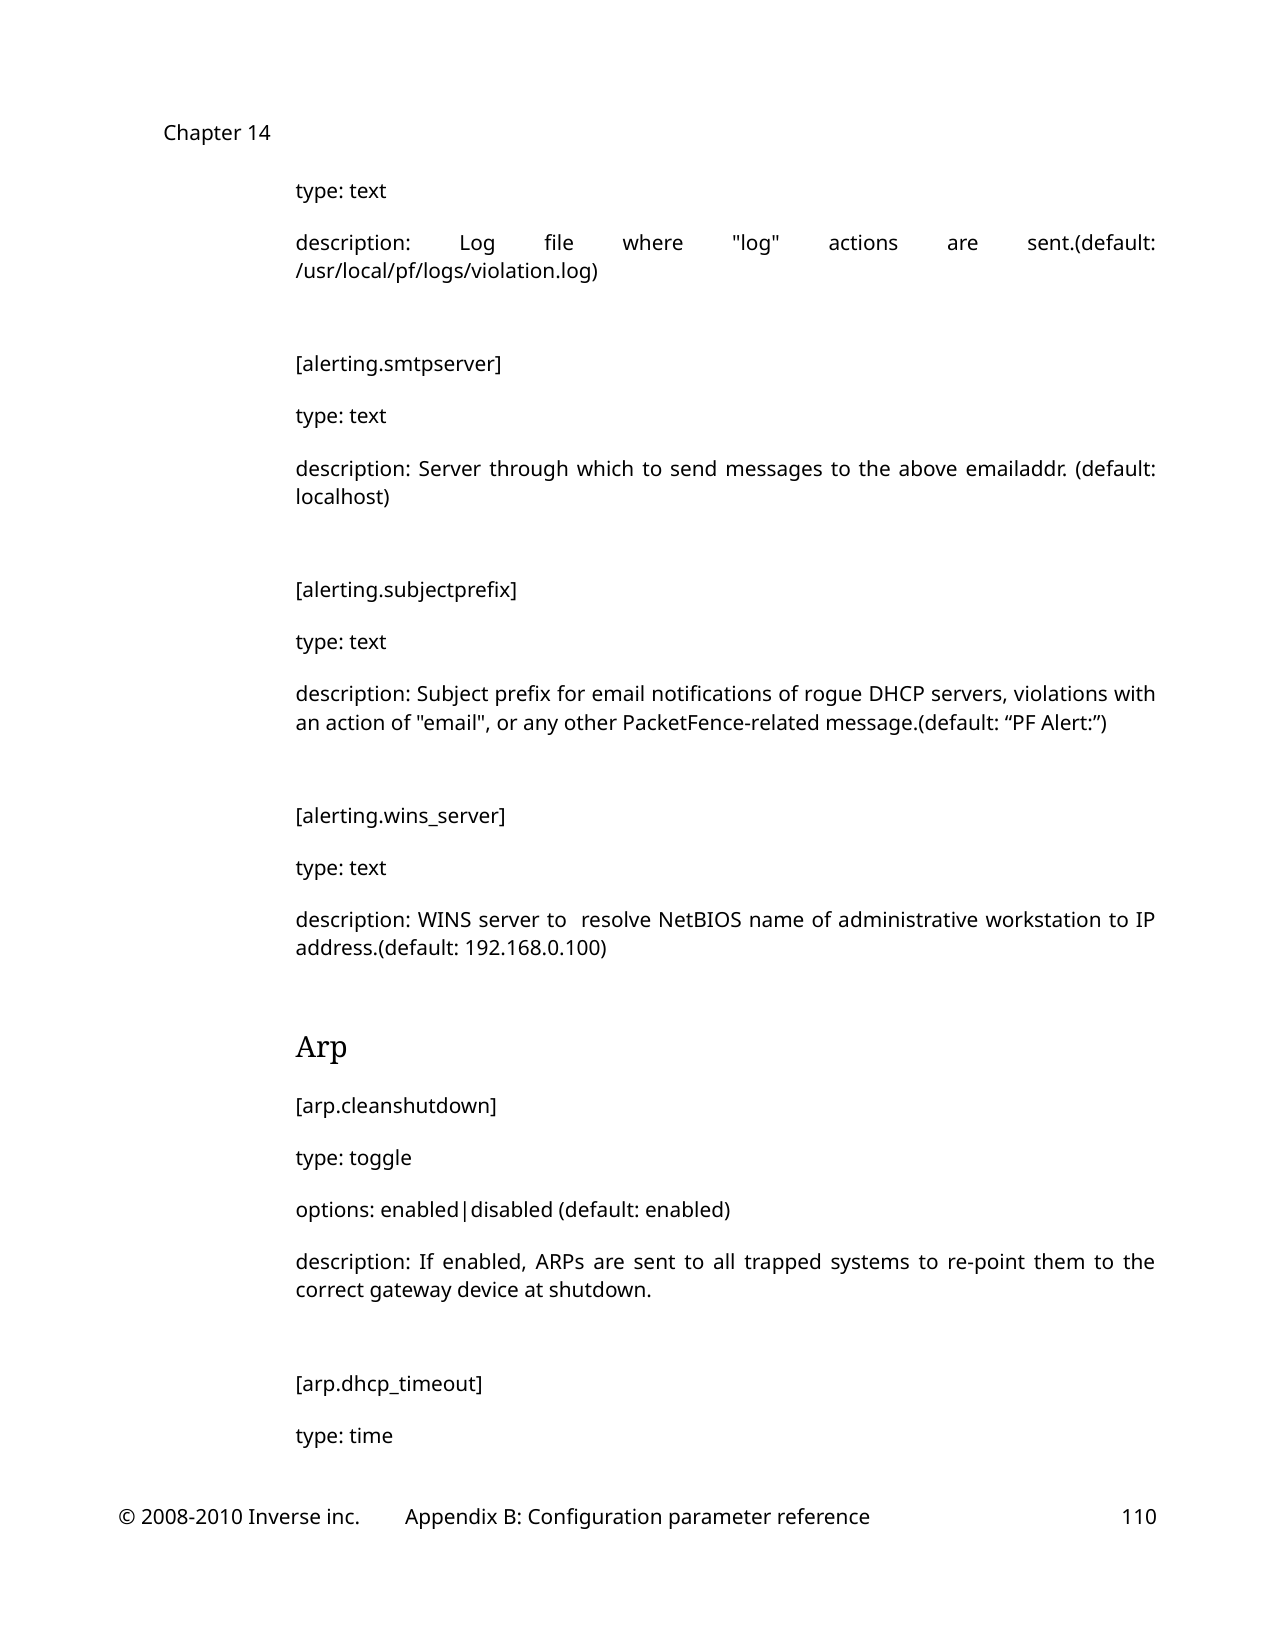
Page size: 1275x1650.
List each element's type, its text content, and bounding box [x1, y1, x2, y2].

text type: text [295, 627, 1157, 656]
text [arp.dhcp_timeout] [295, 1369, 1157, 1397]
text description: Server through which to send messages to the above emailaddr. (default: localhost) [295, 454, 1157, 511]
text type: time [295, 1421, 1157, 1449]
text type: text [295, 176, 1157, 204]
text description: Subject prefix for email notifications of rogue DHCP servers, violations with an action of "email", or any other PacketFence-related message.(default: “PF Alert:”) [295, 679, 1157, 736]
text [arp.cleanshutdown] [295, 1091, 1157, 1119]
text [alerting.smtpserver] [295, 349, 1157, 378]
text description: If enabled, ARPs are sent to all trapped systems to re-point them to the correct gateway device at shutdown. [295, 1247, 1157, 1304]
text type: text [295, 402, 1157, 430]
text description: WINS server to resolve NetBIOS name of administrative workstation to IP address.(default: 192.168.0.100) [295, 905, 1157, 962]
subtitle Arp [295, 1026, 1157, 1066]
text type: text [295, 853, 1157, 881]
text [alerting.wins_server] [295, 801, 1157, 829]
text options: enabled|disabled (default: enabled) [295, 1195, 1157, 1223]
text [alerting.subjectprefix] [295, 575, 1157, 604]
text description: Log file where "log" actions are sent.(default: /usr/local/pf/logs/violation.log) [295, 228, 1157, 285]
text type: toggle [295, 1143, 1157, 1171]
